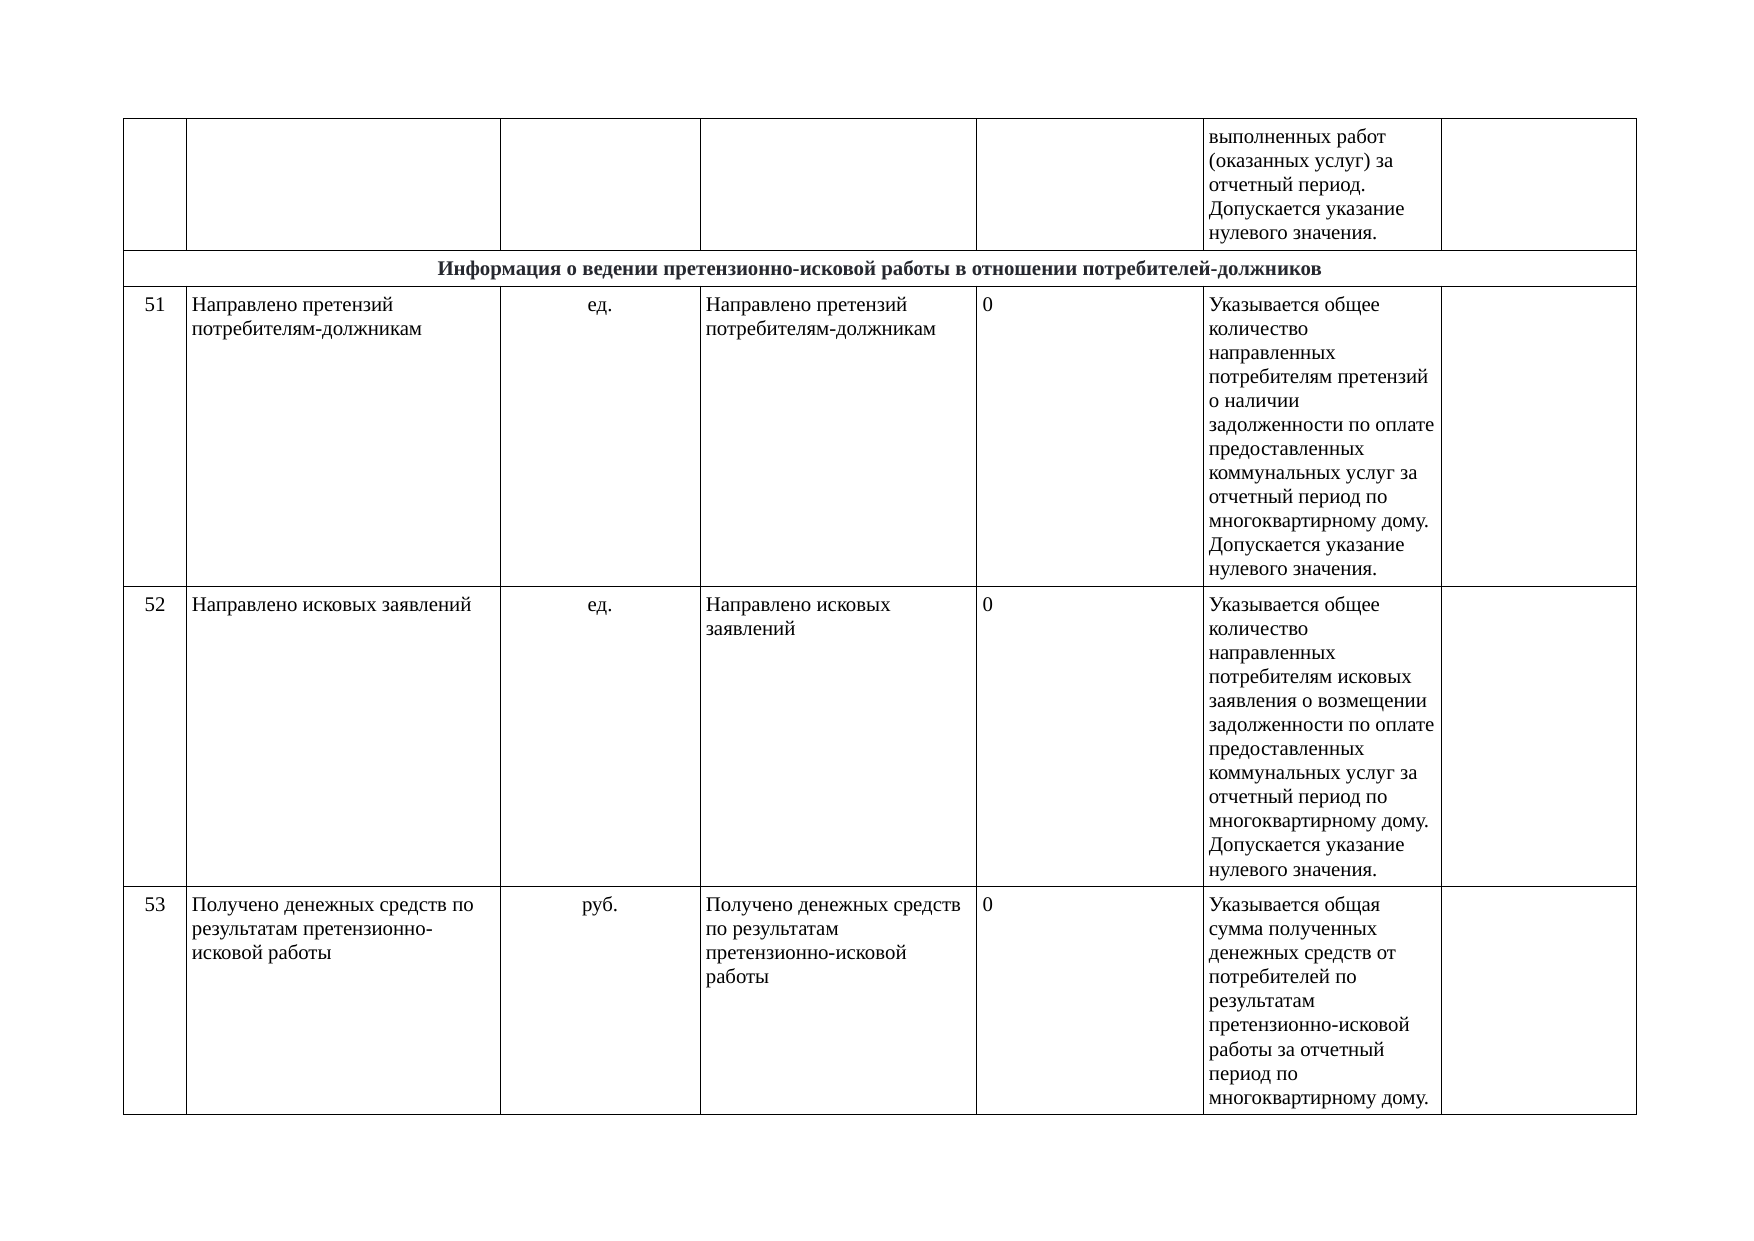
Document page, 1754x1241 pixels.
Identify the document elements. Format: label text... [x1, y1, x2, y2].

table_cell 0 [977, 287, 1203, 586]
table_cell [701, 119, 976, 250]
table_cell Направлено исковых заявлений [701, 587, 976, 886]
table_cell [501, 119, 700, 250]
table_cell 51 [124, 287, 186, 586]
table_cell 0 [977, 587, 1203, 886]
table_cell ед. [501, 287, 700, 586]
table_cell Указывается общее количество направленных потребителям исковых заявления о возмещении задолженности по оплате предоставленных коммунальных услуг за отчетный период по многоквартирному дому. Допускается указание нулевого значения. [1204, 587, 1441, 886]
table_cell Указывается общая сумма полученных денежных средств от потребителей по результатам претензионно-исковой работы за отчетный период по многоквартирному дому. [1204, 887, 1441, 1114]
table_cell Информация о ведении претензионно-исковой работы в отношении потребителей-должников [124, 251, 1636, 286]
table_cell Получено денежных средств по результатам претензионно-исковой работы [701, 887, 976, 1114]
table_cell Направлено претензий потребителям-должникам [187, 287, 500, 586]
table_cell [1442, 119, 1636, 250]
table_cell [1442, 287, 1636, 586]
table_cell руб. [501, 887, 700, 1114]
table_cell 52 [124, 587, 186, 886]
table_cell Направлено претензий потребителям-должникам [701, 287, 976, 586]
table_cell ед. [501, 587, 700, 886]
table_cell Указывается общее количество направленных потребителям претензий о наличии задолженности по оплате предоставленных коммунальных услуг за отчетный период по многоквартирному дому. Допускается указание нулевого значения. [1204, 287, 1441, 586]
table_cell Направлено исковых заявлений [187, 587, 500, 886]
table_cell [124, 119, 186, 250]
table_cell [1442, 587, 1636, 886]
table_cell Получено денежных средств по результатам претензионно-исковой работы [187, 887, 500, 1114]
table_cell [977, 119, 1203, 250]
table_cell 53 [124, 887, 186, 1114]
table_cell [187, 119, 500, 250]
table_cell 0 [977, 887, 1203, 1114]
table_cell выполненных работ (оказанных услуг) за отчетный период. Допускается указание нулевого значения. [1204, 119, 1441, 250]
table_cell [1442, 887, 1636, 1114]
